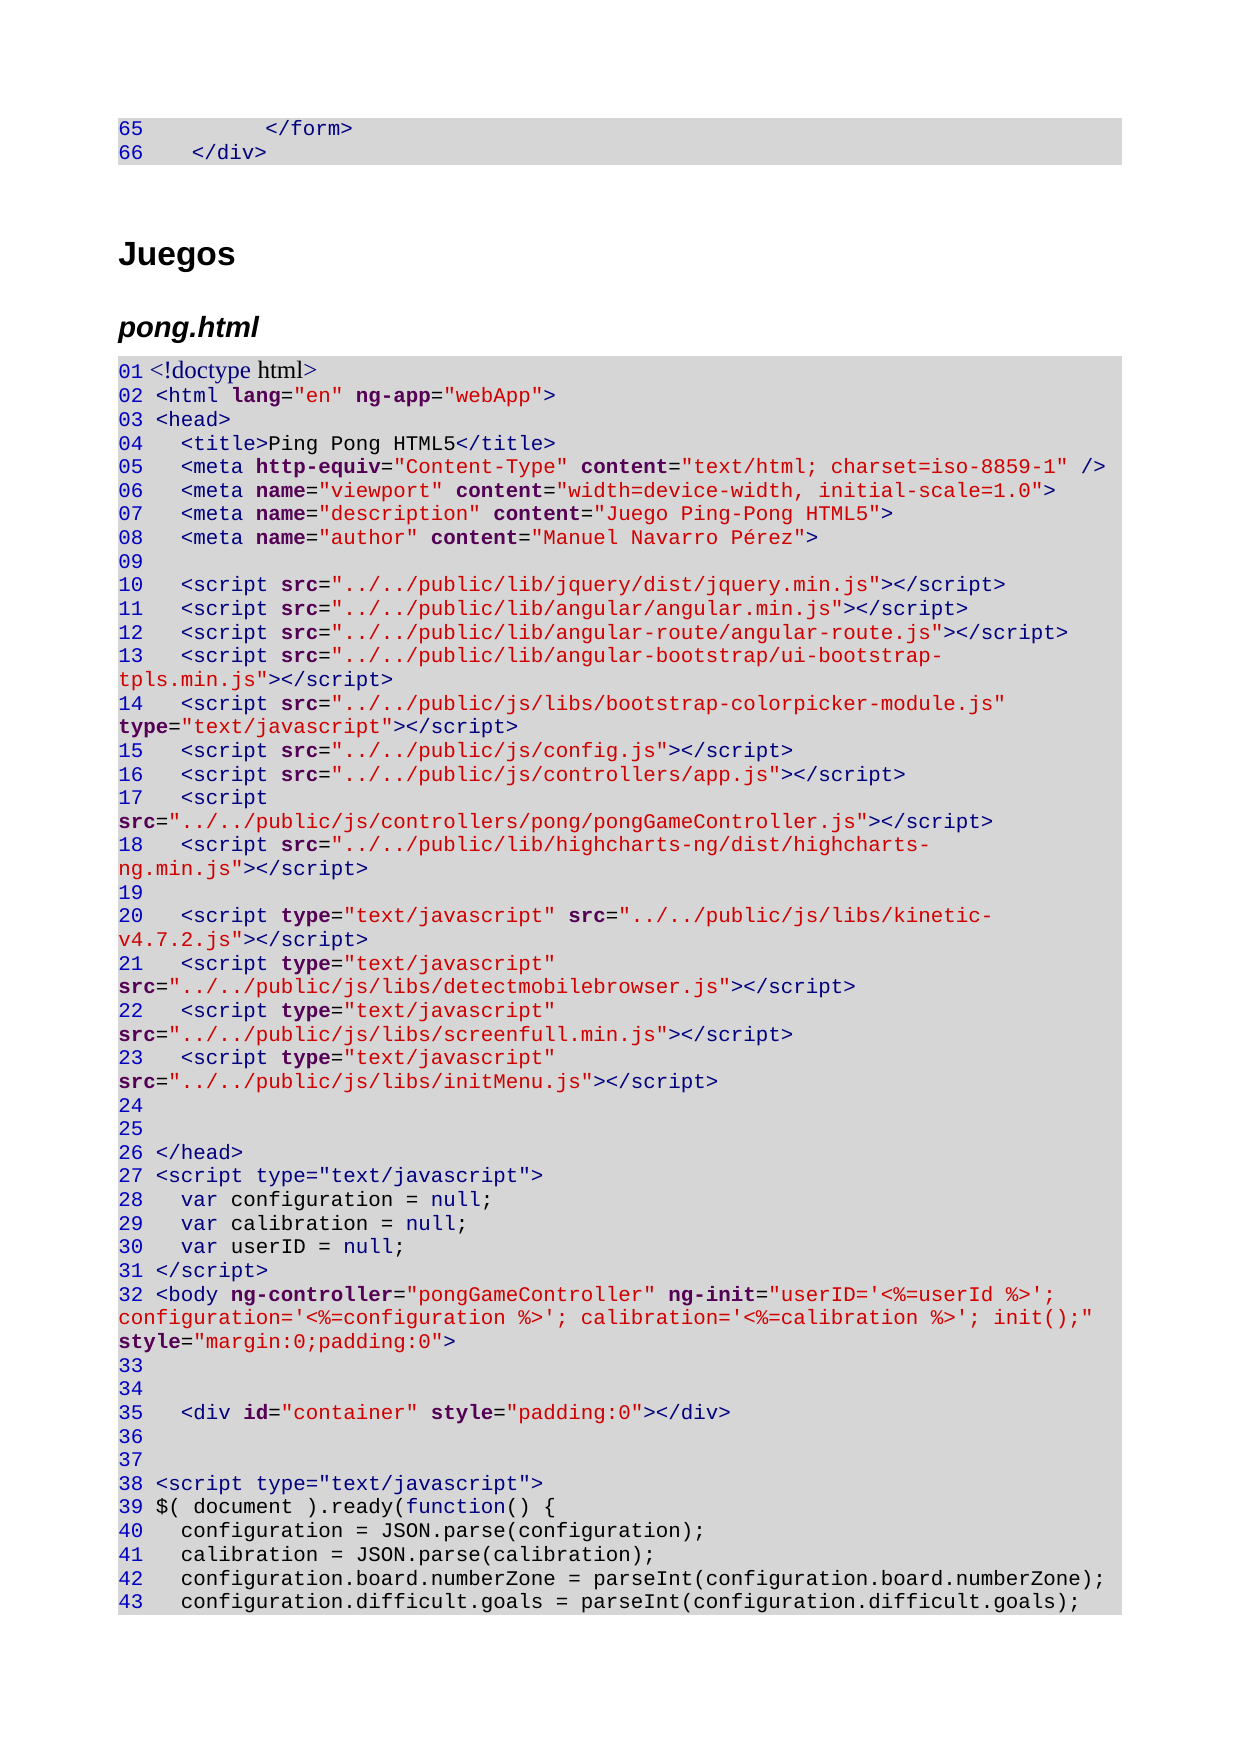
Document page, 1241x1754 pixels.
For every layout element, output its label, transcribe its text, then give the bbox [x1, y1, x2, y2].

text 40 configuration = JSON.parse(configuration); [118, 1520, 1122, 1544]
text 20 <script type="text/javascript" src="../../public/js/libs/kinetic-v4.7.2.js"></script> [118, 905, 1122, 953]
text 35 <div id="container" style="padding:0"></div> [118, 1402, 1122, 1426]
text 03 <head> [118, 409, 1122, 432]
text 16 <script src="../../public/js/controllers/app.js"></script> [118, 763, 1122, 787]
text 24 [118, 1094, 1122, 1118]
subtitle Juegos [118, 233, 1122, 272]
text 13 <script src="../../public/lib/angular-bootstrap/ui-bootstrap-tpls.min.js"></script> [118, 645, 1122, 693]
text 10 <script src="../../public/lib/jquery/dist/jquery.min.js"></script> [118, 574, 1122, 598]
text 39 $( document ).ready(function() { [118, 1497, 1122, 1520]
text 19 [118, 882, 1122, 905]
text 25 [118, 1118, 1122, 1142]
text 42 configuration.board.numberZone = parseInt(configuration.board.numberZone); [118, 1567, 1122, 1591]
text 14 <script src="../../public/js/libs/bootstrap-colorpicker-module.js" type="text/javascript"></script> [118, 693, 1122, 740]
text 38 <script type="text/javascript"> [118, 1473, 1122, 1497]
text 36 [118, 1426, 1122, 1449]
text 11 <script src="../../public/lib/angular/angular.min.js"></script> [118, 598, 1122, 622]
text 41 calibration = JSON.parse(calibration); [118, 1544, 1122, 1567]
text 17 <script src="../../public/js/controllers/pong/pongGameController.js"></script> [118, 787, 1122, 834]
text 30 var userID = null; [118, 1236, 1122, 1260]
text 65 </form> [118, 118, 1122, 142]
text 04 <title>Ping Pong HTML5</title> [118, 432, 1122, 456]
text 27 <script type="text/javascript"> [118, 1166, 1122, 1189]
text 29 var calibration = null; [118, 1213, 1122, 1236]
text 33 [118, 1355, 1122, 1378]
text 32 <body ng-controller="pongGameController" ng-init="userID='<%=userId %>'; configuration='<%=configuration %>'; calibration='<%=calibration %>'; init();" style="margin:0;padding:0"> [118, 1284, 1122, 1355]
text 07 <meta name="description" content="Juego Ping-Pong HTML5"> [118, 503, 1122, 527]
text 43 configuration.difficult.goals = parseInt(configuration.difficult.goals); [118, 1591, 1122, 1615]
text 02 <html lang="en" ng-app="webApp"> [118, 385, 1122, 409]
text 08 <meta name="author" content="Manuel Navarro Pérez"> [118, 527, 1122, 551]
text 26 </head> [118, 1142, 1122, 1166]
text 37 [118, 1449, 1122, 1473]
text 23 <script type="text/javascript" src="../../public/js/libs/initMenu.js"></script> [118, 1047, 1122, 1094]
text 15 <script src="../../public/js/config.js"></script> [118, 740, 1122, 763]
text 18 <script src="../../public/lib/highcharts-ng/dist/highcharts-ng.min.js"></script> [118, 834, 1122, 882]
text 66 </div> [118, 142, 1122, 165]
text 31 </script> [118, 1260, 1122, 1284]
text 01 <!doctype html> [118, 356, 1122, 385]
text 05 <meta http-equiv="Content-Type" content="text/html; charset=iso-8859-1" /> [118, 456, 1122, 480]
text 22 <script type="text/javascript" src="../../public/js/libs/screenfull.min.js"></script> [118, 1000, 1122, 1047]
text 21 <script type="text/javascript" src="../../public/js/libs/detectmobilebrowser.js"></script> [118, 953, 1122, 1000]
text 12 <script src="../../public/lib/angular-route/angular-route.js"></script> [118, 622, 1122, 645]
text 28 var configuration = null; [118, 1189, 1122, 1213]
text 09 [118, 551, 1122, 574]
text 06 <meta name="viewport" content="width=device-width, initial-scale=1.0"> [118, 480, 1122, 503]
text 34 [118, 1378, 1122, 1402]
subtitle pong.html [118, 309, 1122, 343]
